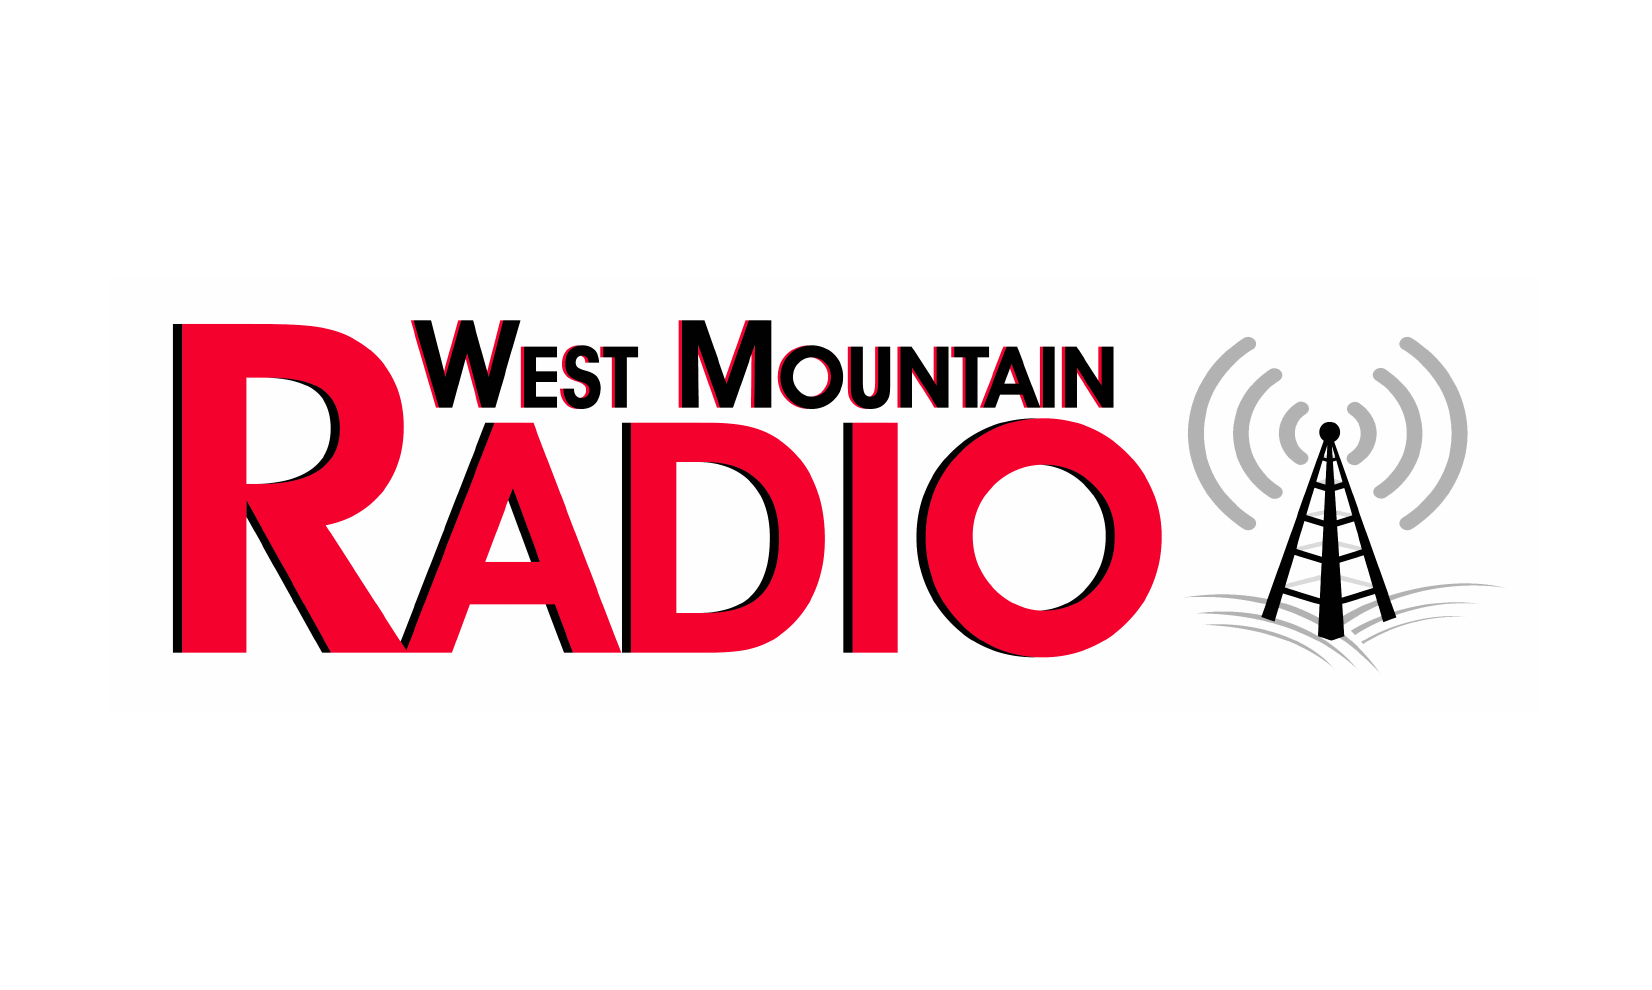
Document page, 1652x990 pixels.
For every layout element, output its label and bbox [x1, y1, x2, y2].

picture [110, 277, 1541, 713]
